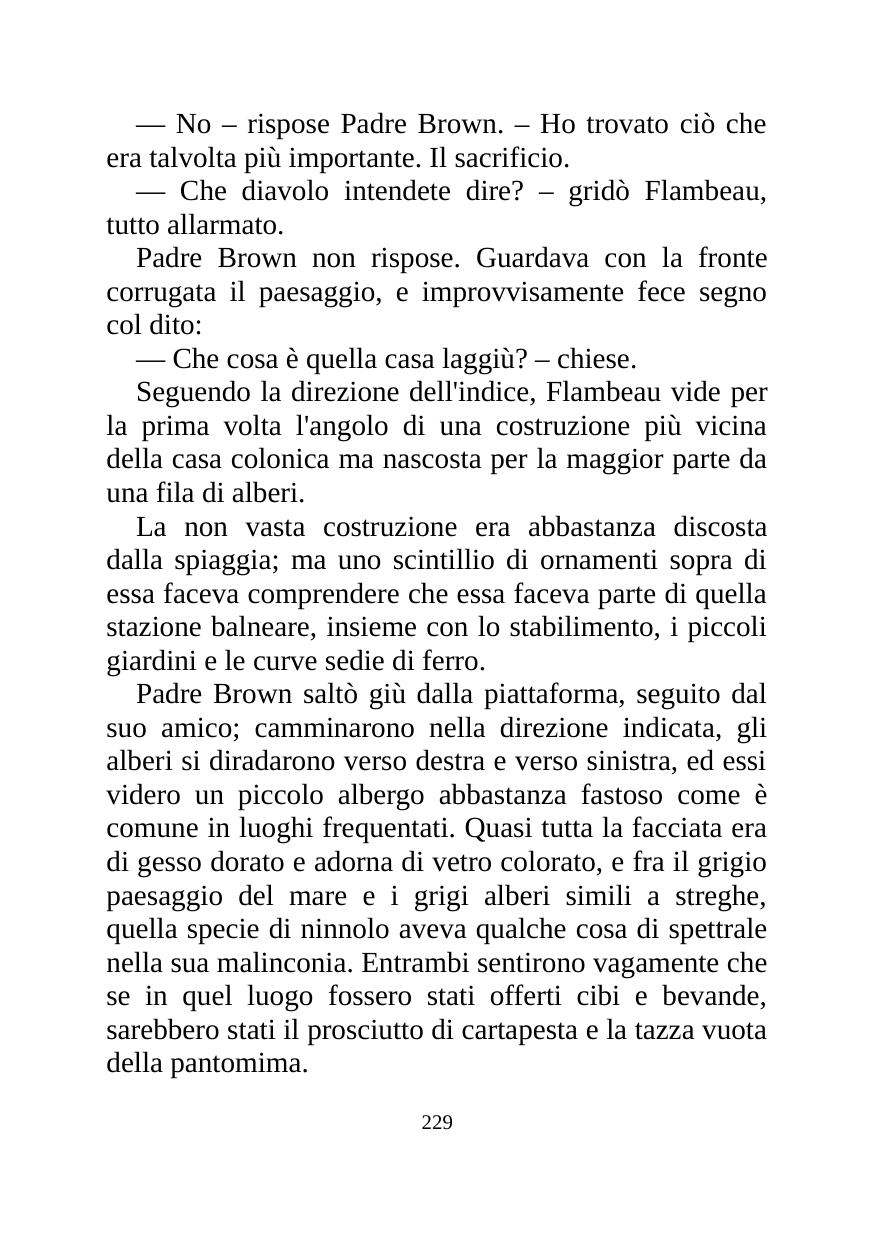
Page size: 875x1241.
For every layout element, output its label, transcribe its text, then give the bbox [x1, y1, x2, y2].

text — No – rispose Padre Brown. – Ho trovato ciò che era talvolta più importante. Il sacrificio. [106, 106, 768, 173]
text — Che cosa è quella casa laggiù? – chiese. [106, 341, 768, 374]
text Padre Brown non rispose. Guardava con la fronte corrugata il paesaggio, e improvvisamente fece segno col dito: [106, 240, 768, 341]
text La non vasta costruzione era abbastanza discosta dalla spiaggia; ma uno scintillio di ornamenti sopra di essa faceva comprendere che essa faceva parte di quella stazione balneare, insieme con lo stabilimento, i piccoli giardini e le curve sedie di ferro. [106, 509, 768, 676]
text — Che diavolo intendete dire? – gridò Flambeau, tutto allarmato. [106, 173, 768, 240]
text Seguendo la direzione dell'indice, Flambeau vide per la prima volta l'angolo di una costruzione più vicina della casa colonica ma nascosta per la maggior parte da una fila di alberi. [106, 374, 768, 509]
text Padre Brown saltò giù dalla piattaforma, seguito dal suo amico; camminarono nella direzione indicata, gli alberi si diradarono verso destra e verso sinistra, ed essi videro un piccolo albergo abbastanza fastoso come è comune in luoghi frequentati. Quasi tutta la facciata era di gesso dorato e adorna di vetro colorato, e fra il grigio paesaggio del mare e i grigi alberi simili a streghe, quella specie di ninnolo aveva qualche cosa di spettrale nella sua malinconia. Entrambi sentirono vagamente che se in quel luogo fossero stati offerti cibi e bevande, sarebbero stati il prosciutto di cartapesta e la tazza vuota della pantomima. [106, 676, 768, 1079]
